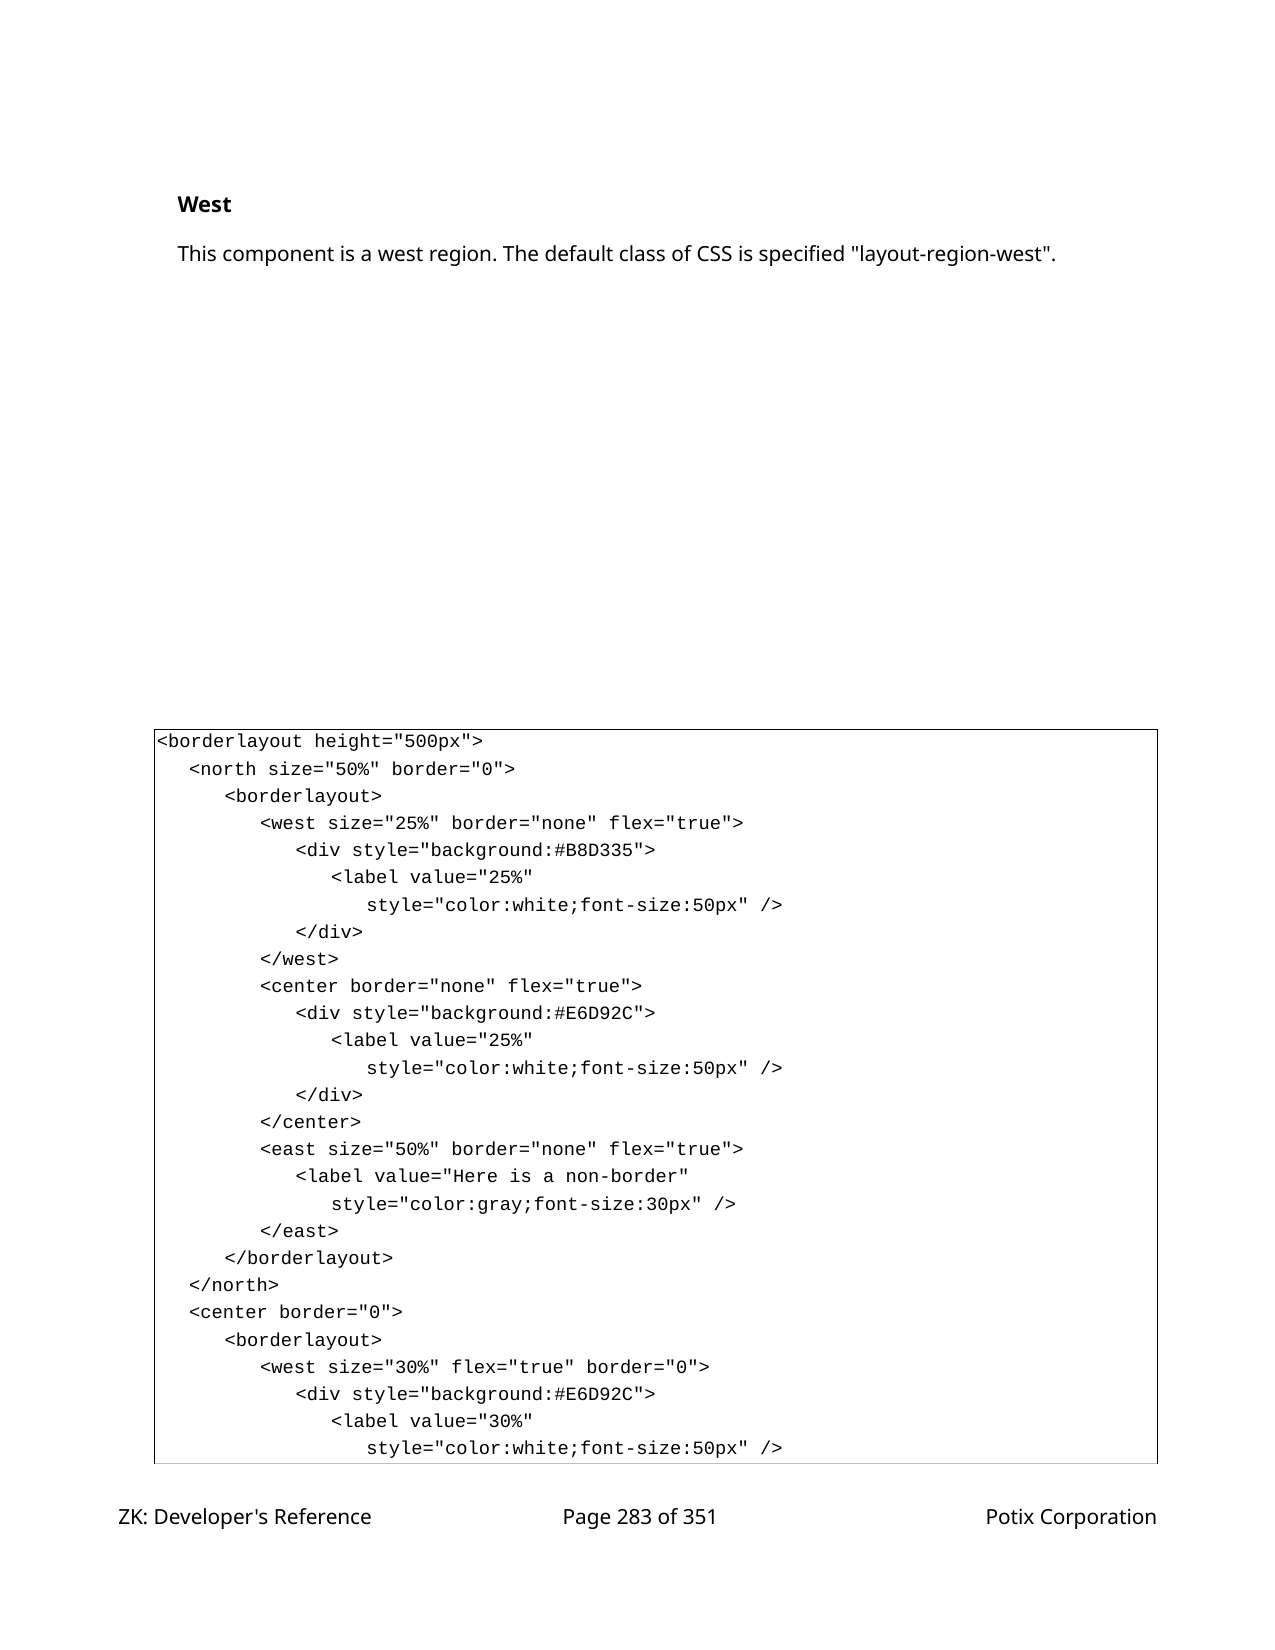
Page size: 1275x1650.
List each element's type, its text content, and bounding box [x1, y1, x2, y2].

text <div style="background:#B8D335"> [155, 838, 1157, 862]
text style="color:white;font-size:50px" /> [155, 1436, 1157, 1463]
text <label value="25%" [155, 1028, 1157, 1053]
text <west size="25%" border="none" flex="true"> [155, 811, 1157, 835]
text <label value="Here is a non-border" [155, 1164, 1157, 1188]
text <center border="none" flex="true"> [155, 974, 1157, 998]
text <center border="0"> [155, 1300, 1157, 1324]
text <label value="25%" [155, 865, 1157, 889]
text </borderlayout> [155, 1246, 1157, 1270]
subtitle West [177, 189, 1157, 219]
text <borderlayout> [155, 784, 1157, 808]
text <borderlayout> [155, 1327, 1157, 1352]
text style="color:white;font-size:50px" /> [155, 892, 1157, 917]
text <east size="50%" border="none" flex="true"> [155, 1137, 1157, 1161]
text style="color:white;font-size:50px" /> [155, 1056, 1157, 1080]
text <label value="30%" [155, 1409, 1157, 1433]
text <borderlayout height="500px"> [155, 730, 1157, 753]
text </div> [155, 1083, 1157, 1107]
text <div style="background:#E6D92C"> [155, 1382, 1157, 1406]
text </center> [155, 1110, 1157, 1134]
text <north size="50%" border="0"> [155, 756, 1157, 781]
text </div> [155, 919, 1157, 944]
text <div style="background:#E6D92C"> [155, 1001, 1157, 1025]
text </east> [155, 1219, 1157, 1243]
text </north> [155, 1273, 1157, 1297]
text style="color:gray;font-size:30px" /> [155, 1191, 1157, 1216]
text </west> [155, 947, 1157, 971]
text This component is a west region. The default class of CSS is specified "layout-region-west". [177, 239, 1157, 268]
text <west size="30%" flex="true" border="0"> [155, 1354, 1157, 1379]
